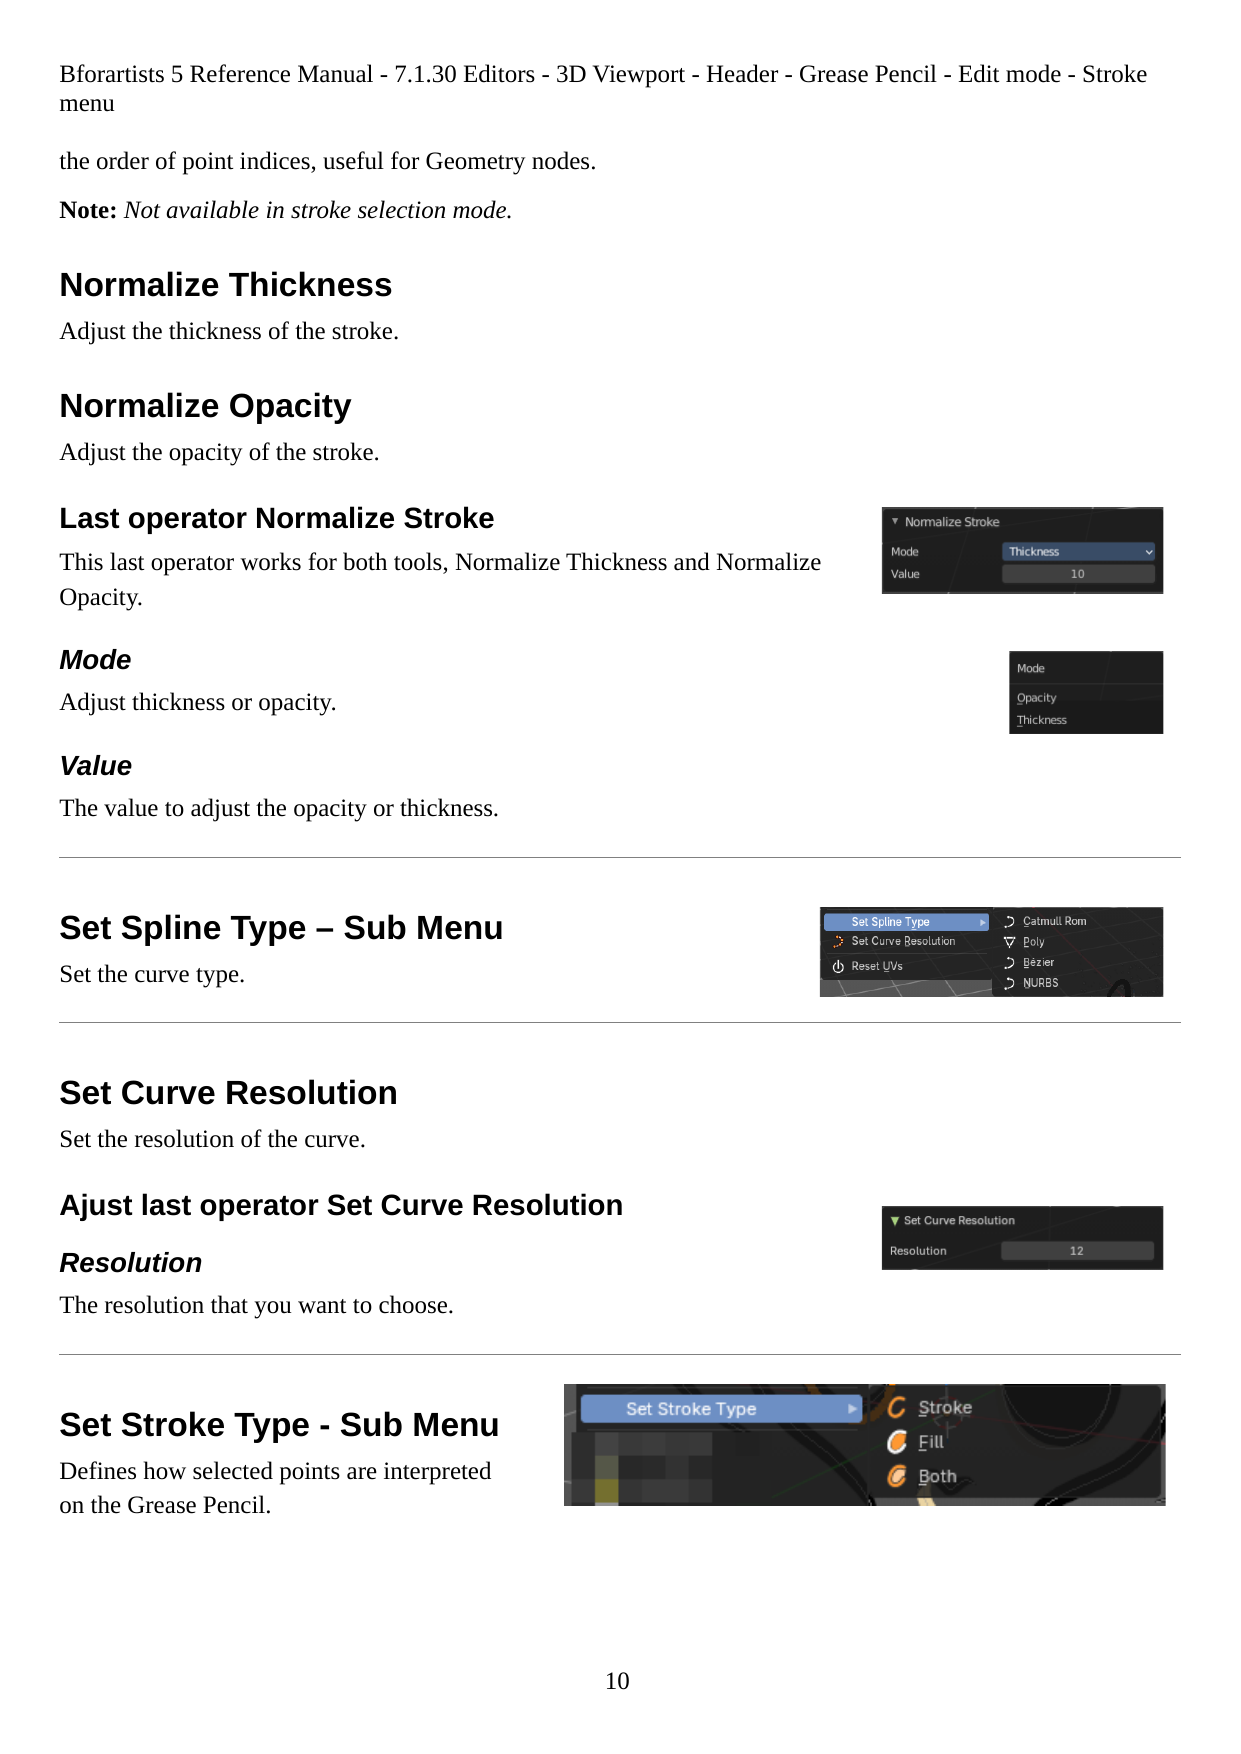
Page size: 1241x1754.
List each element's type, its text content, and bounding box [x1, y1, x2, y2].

subtitle Normalize Thickness [59, 265, 1181, 304]
subtitle Resolution [59, 1246, 1181, 1278]
text Defines how selected points are interpreted on the Grease Pencil. [59, 1456, 1181, 1553]
subtitle Set Stroke Type - Sub Menu [3, 1405, 564, 1443]
text Set the curve type. [59, 959, 819, 987]
text the order of point indices, useful for Geometry nodes. [59, 146, 1181, 175]
picture [564, 1384, 1166, 1506]
text Adjust the thickness of the stroke. [59, 316, 1181, 345]
picture [881, 507, 1164, 594]
picture [819, 907, 1164, 997]
subtitle Ajust last operator Set Curve Resolution [59, 1187, 1181, 1221]
text The resolution that you want to choose. [59, 1291, 1181, 1319]
text [1164, 959, 1181, 987]
subtitle Set Curve Resolution [59, 1073, 1181, 1111]
text This last operator works for both tools, Normalize Thickness and Normalize Opacity. [59, 547, 1181, 610]
text The value to adjust the opacity or thickness. [59, 793, 1181, 822]
subtitle Value [59, 749, 1181, 781]
text Note: Not available in stroke selection mode. [59, 195, 1181, 224]
text Adjust thickness or opacity. [59, 687, 1009, 716]
subtitle Mode [59, 643, 1181, 675]
subtitle [1166, 1405, 1181, 1443]
subtitle Last operator Normalize Stroke [59, 501, 1181, 534]
text Adjust the opacity of the stroke. [59, 437, 1181, 466]
subtitle [1164, 907, 1181, 946]
subtitle Normalize Opacity [59, 386, 1181, 425]
picture [881, 1206, 1164, 1270]
picture [1009, 651, 1164, 734]
text Set the resolution of the curve. [59, 1124, 1181, 1153]
subtitle Set Spline Type – Sub Menu [59, 907, 819, 946]
